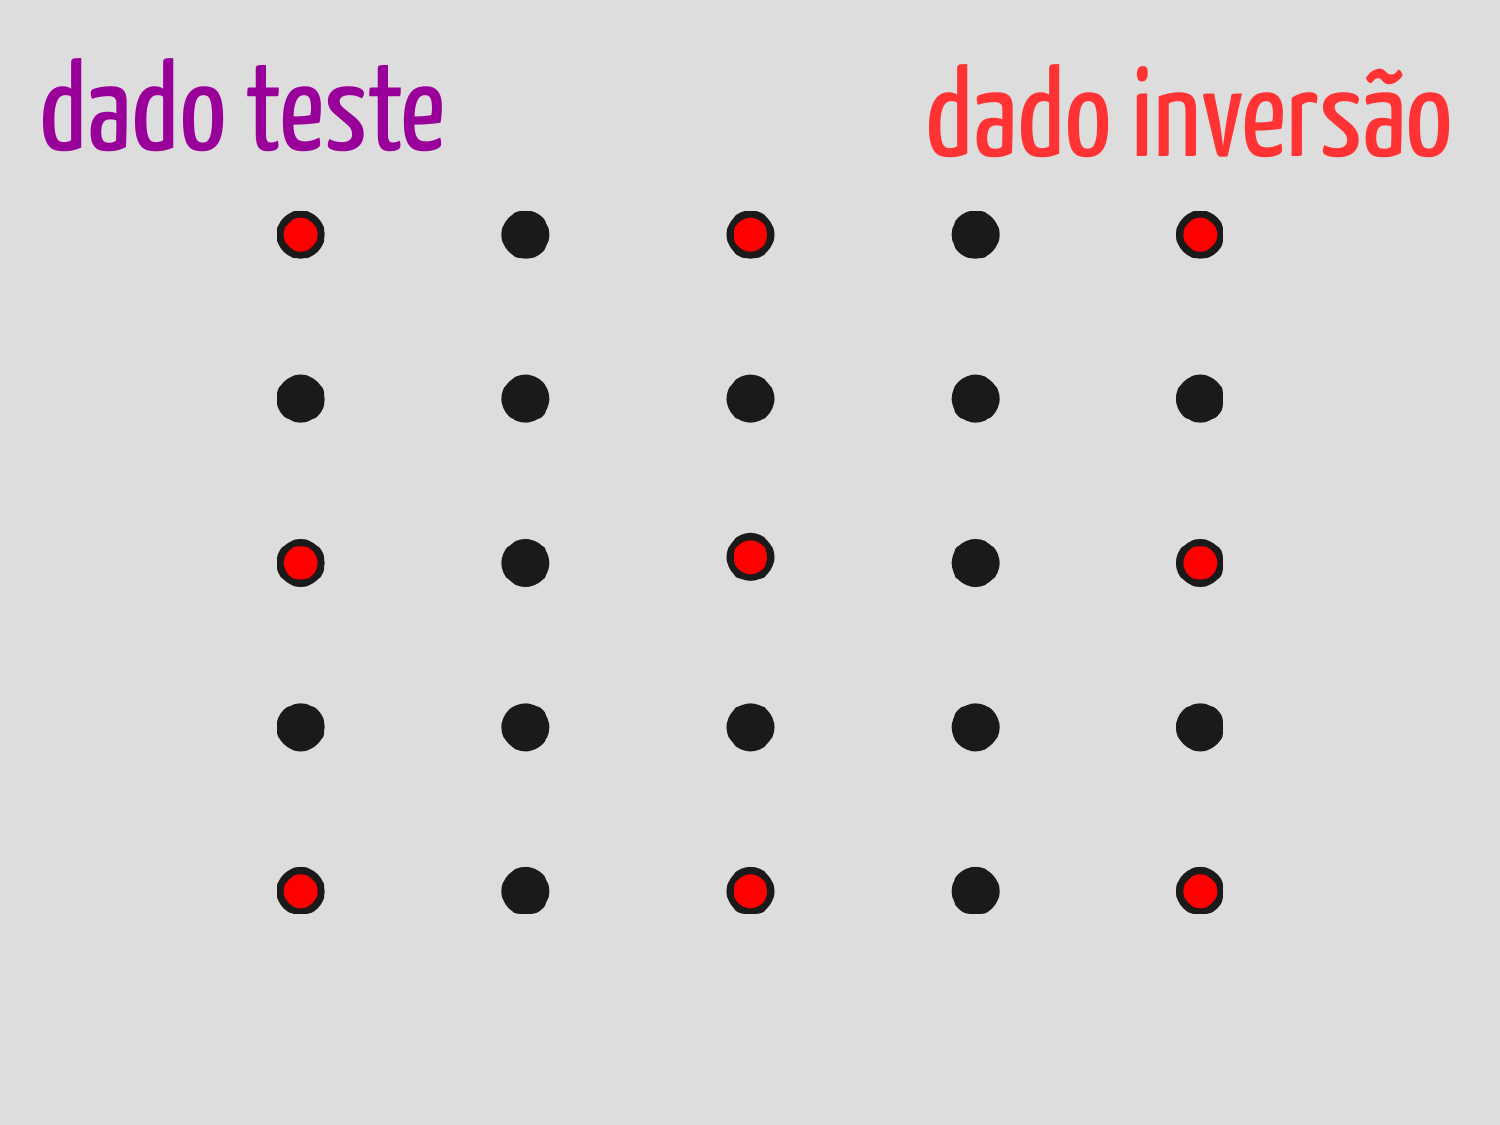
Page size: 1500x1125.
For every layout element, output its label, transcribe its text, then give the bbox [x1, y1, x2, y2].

picture [277, 211, 1223, 914]
text_box dado teste [24, 23, 638, 213]
text_box dado inversão [910, 29, 1500, 219]
